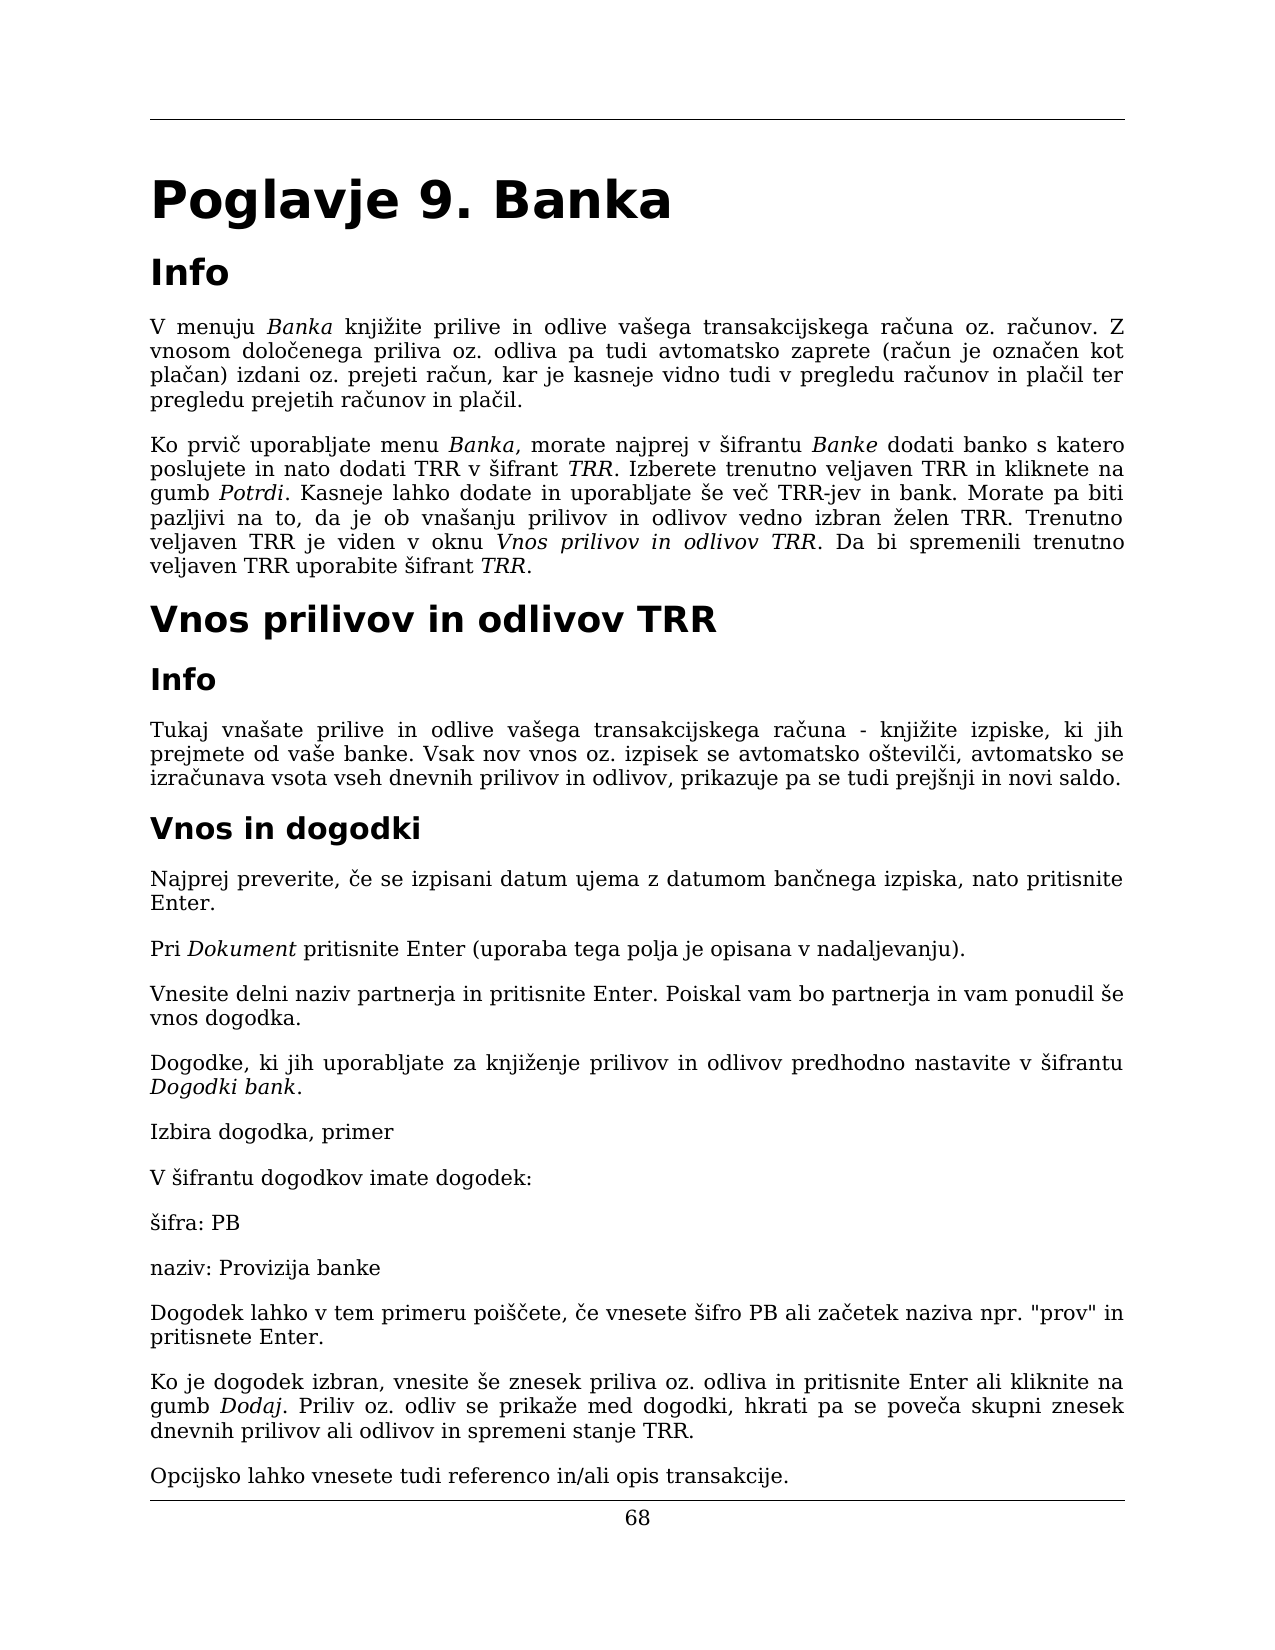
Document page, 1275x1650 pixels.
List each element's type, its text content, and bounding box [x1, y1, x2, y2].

text Vnesite delni naziv partnerja in pritisnite Enter. Poiskal vam bo partnerja in vam ponudil še vnos dogodka. [150, 982, 1125, 1030]
text Vnos in dogodki [150, 811, 1125, 846]
text Opcijsko lahko vnesete tudi referenco in/ali opis transakcije. [150, 1464, 1125, 1488]
text Vnos prilivov in odlivov TRR [150, 599, 1125, 641]
text šifra: PB [150, 1211, 1125, 1235]
text Pri Dokument pritisnite Enter (uporaba tega polja je opisana v nadaljevanju). [150, 937, 1125, 961]
text Najprej preverite, če se izpisani datum ujema z datumom bančnega izpiska, nato pritisnite Enter. [150, 867, 1125, 916]
text V menuju Banka knjižite prilive in odlive vašega transakcijskega računa oz. računov. Z vnosom določenega priliva oz. odliva pa tudi avtomatsko zaprete (račun je označen kot plačan) izdani oz. prejeti račun, kar je kasneje vidno tudi v pregledu računov in plačil ter pregledu prejetih računov in plačil. [150, 315, 1125, 412]
text naziv: Provizija banke [150, 1256, 1125, 1280]
text Ko je dogodek izbran, vnesite še znesek priliva oz. odliva in pritisnite Enter ali kliknite na gumb Dodaj. Priliv oz. odliv se prikaže med dogodki, hkrati pa se poveča skupni znesek dnevnih prilivov ali odlivov in spremeni stanje TRR. [150, 1370, 1125, 1443]
text Poglavje 9. Banka [150, 171, 1125, 231]
text Dogodke, ki jih uporabljate za knjiženje prilivov in odlivov predhodno nastavite v šifrantu Dogodki bank. [150, 1051, 1125, 1099]
text Ko prvič uporabljate menu Banka, morate najprej v šifrantu Banke dodati banko s katero poslujete in nato dodati TRR v šifrant TRR. Izberete trenutno veljaven TRR in kliknete na gumb Potrdi. Kasneje lahko dodate in uporabljate še več TRR-jev in bank. Morate pa biti pazljivi na to, da je ob vnašanju prilivov in odlivov vedno izbran želen TRR. Trenutno veljaven TRR je viden v oknu Vnos prilivov in odlivov TRR. Da bi spremenili trenutno veljaven TRR uporabite šifrant TRR. [150, 433, 1125, 578]
text V šifrantu dogodkov imate dogodek: [150, 1166, 1125, 1190]
text Info [150, 662, 1125, 697]
text Info [150, 252, 1125, 294]
text Dogodek lahko v tem primeru poiščete, če vnesete šifro PB ali začetek naziva npr. "prov" in pritisnete Enter. [150, 1301, 1125, 1349]
text Izbira dogodka, primer [150, 1120, 1125, 1145]
text Tukaj vnašate prilive in odlive vašega transakcijskega računa - knjižite izpiske, ki jih prejmete od vaše banke. Vsak nov vnos oz. izpisek se avtomatsko oštevilči, avtomatsko se izračunava vsota vseh dnevnih prilivov in odlivov, prikazuje pa se tudi prejšnji in novi saldo. [150, 718, 1125, 791]
